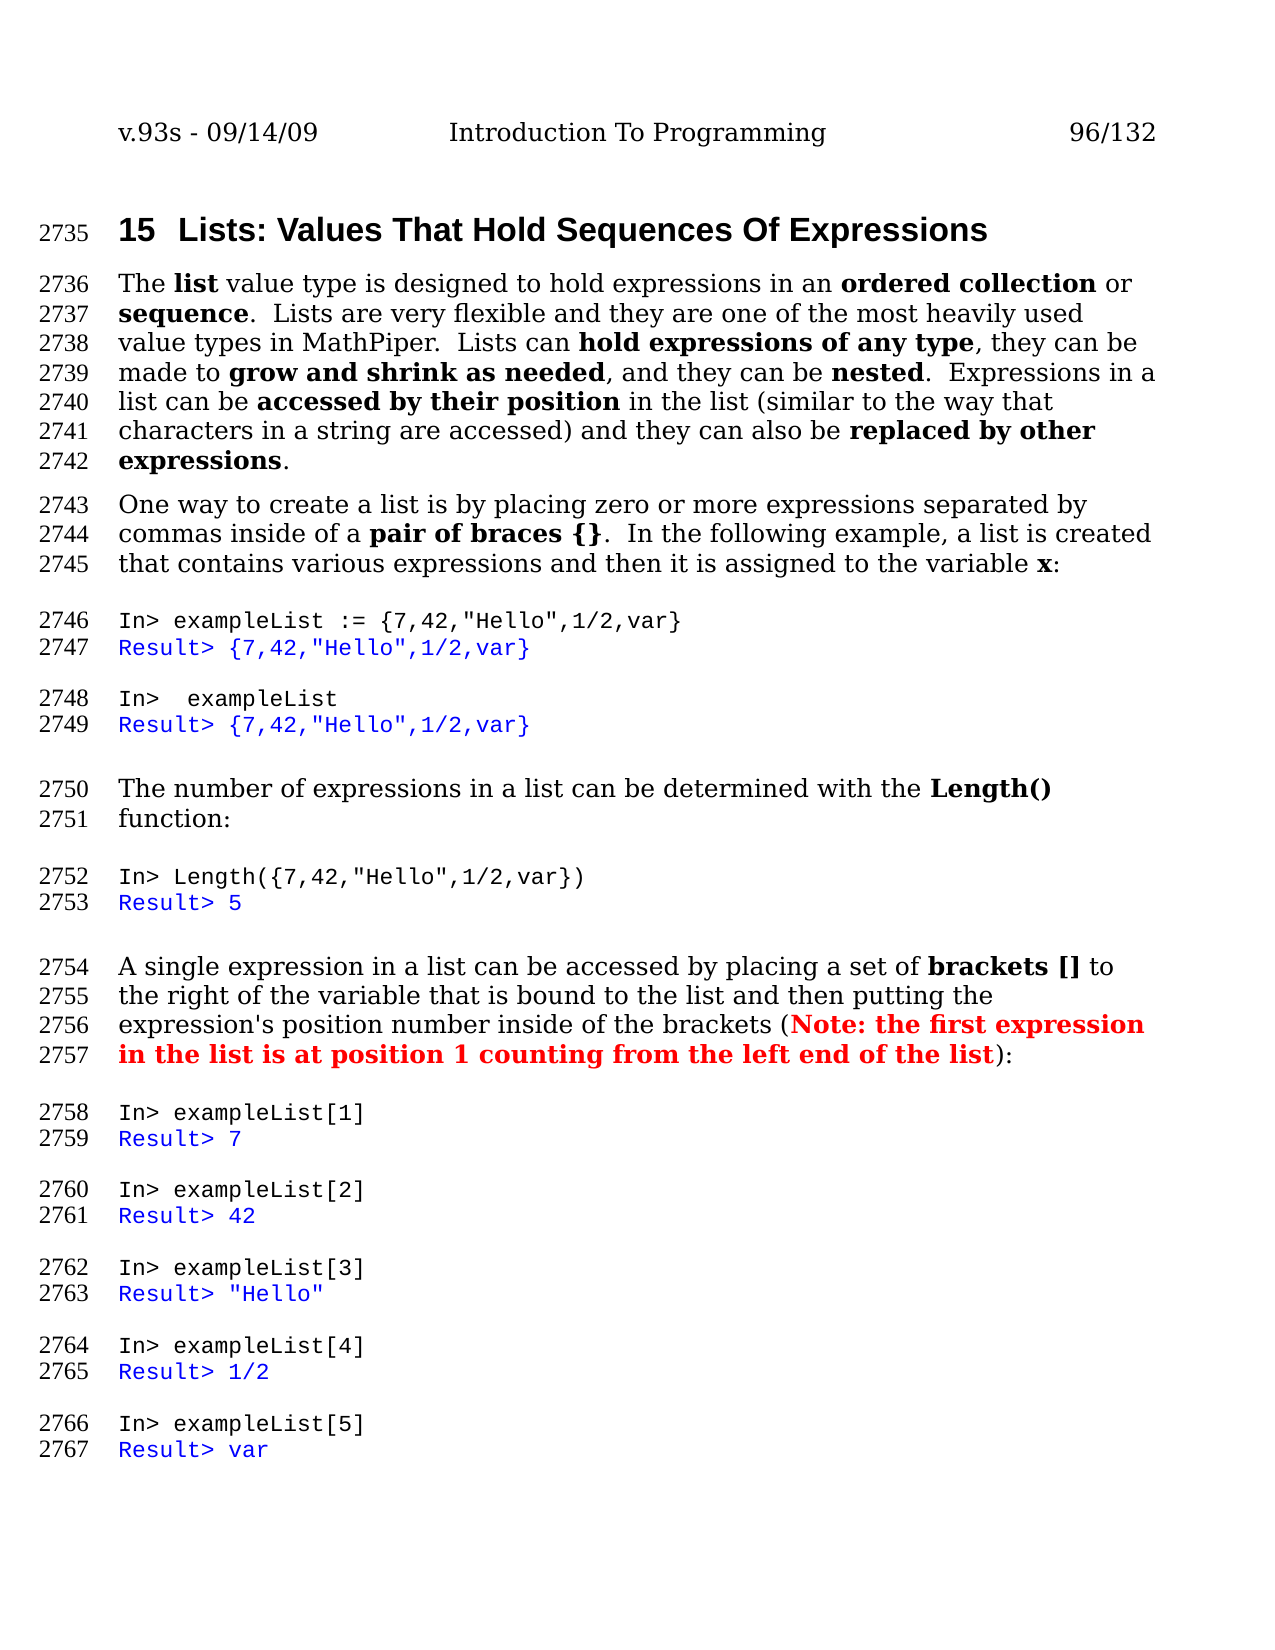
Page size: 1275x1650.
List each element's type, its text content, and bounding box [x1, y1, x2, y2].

subtitle Lists: Values That Hold Sequences Of Expressions [118, 210, 1157, 248]
text Result> var [118, 1438, 1157, 1464]
text In> exampleList := {7,42,"Hello",1/2,var} [118, 610, 1157, 636]
text In> exampleList[2] [118, 1179, 1157, 1205]
text In> exampleList[5] [118, 1412, 1157, 1438]
text One way to create a list is by placing zero or more expressions separated by commas inside of a pair of braces {}. In the following example, a list is created that contains various expressions and then it is assigned to the variable x: [118, 490, 1157, 578]
text In> exampleList[3] [118, 1257, 1157, 1283]
text Result> {7,42,"Hello",1/2,var} [118, 636, 1157, 662]
text In> Length({7,42,"Hello",1/2,var}) [118, 865, 1157, 891]
text The list value type is designed to hold expressions in an ordered collection or sequence. Lists are very flexible and they are one of the most heavily used value types in MathPiper. Lists can hold expressions of any type, they can be made to grow and shrink as needed, and they can be nested. Expressions in a list can be accessed by their position in the list (similar to the way that characters in a string are accessed) and they can also be replaced by other expressions. [118, 269, 1157, 475]
text Result> 5 [118, 891, 1157, 917]
text Result> "Hello" [118, 1283, 1157, 1308]
text In> exampleList [118, 688, 1157, 714]
text A single expression in a list can be accessed by placing a set of brackets [] to the right of the variable that is bound to the list and then putting the expression's position number inside of the brackets (Note: the first expression in the list is at position 1 counting from the left end of the list): [118, 952, 1157, 1069]
text In> exampleList[4] [118, 1334, 1157, 1360]
text Result> {7,42,"Hello",1/2,var} [118, 714, 1157, 739]
text The number of expressions in a list can be determined with the Length() function: [118, 774, 1157, 833]
text In> exampleList[1] [118, 1101, 1157, 1127]
text Result> 42 [118, 1205, 1157, 1231]
text Result> 7 [118, 1127, 1157, 1153]
text Result> 1/2 [118, 1360, 1157, 1386]
